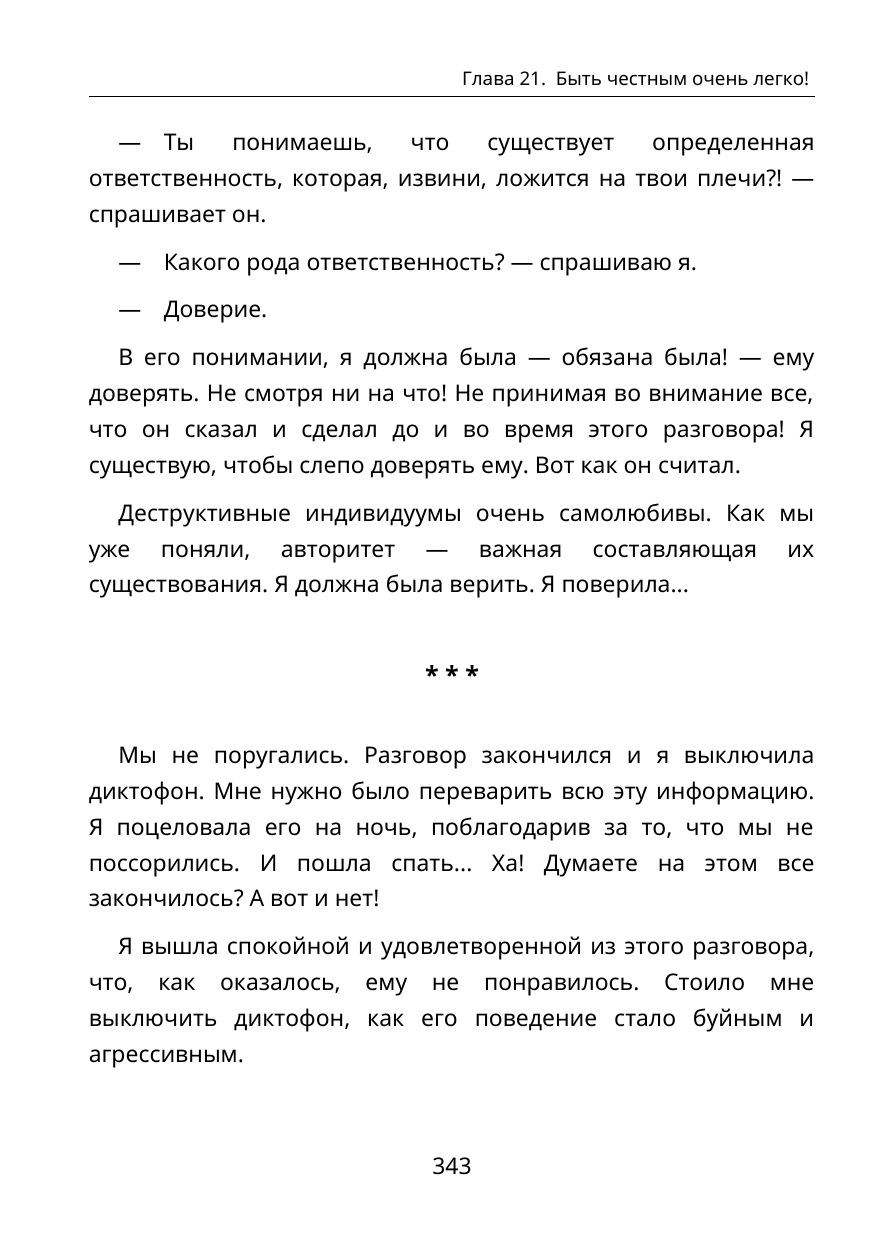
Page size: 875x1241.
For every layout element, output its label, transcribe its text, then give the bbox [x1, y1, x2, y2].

text В его понимании, я должна была — обязана была! — ему доверять. Не смотря ни на что! Не принимая во внимание все, что он сказал и сделал до и во время этого разговора! Я существую, чтобы слепо доверять ему. Вот как он считал. [88, 341, 815, 480]
text Мы не поругались. Разговор закончился и я выключила диктофон. Мне нужно было переварить всю эту информацию. Я поцеловала его на ночь, поблагодарив за то, что мы не поссорились. И пошла спать... Ха! Думаете на этом все закончилось? А вот и нет! [88, 739, 815, 914]
subtitle * * * [88, 658, 815, 692]
list Доверие. [88, 293, 815, 324]
list Ты понимаешь, что существует определенная ответственность, которая, извини, ложится на твои плечи?! — спрашивает он. [88, 126, 815, 229]
list Какого рода ответственность? — спрашиваю я. [88, 246, 815, 277]
text Деструктивные индивидуумы очень самолюбивы. Как мы уже поняли, авторитет — важная составляющая их существования. Я должна была верить. Я поверила... [88, 497, 815, 600]
text Я вышла спокойной и удовлетворенной из этого разговора, что, как оказалось, ему не понравилось. Стоило мне выключить диктофон, как его поведение стало буйным и агрессивным. [88, 930, 815, 1069]
